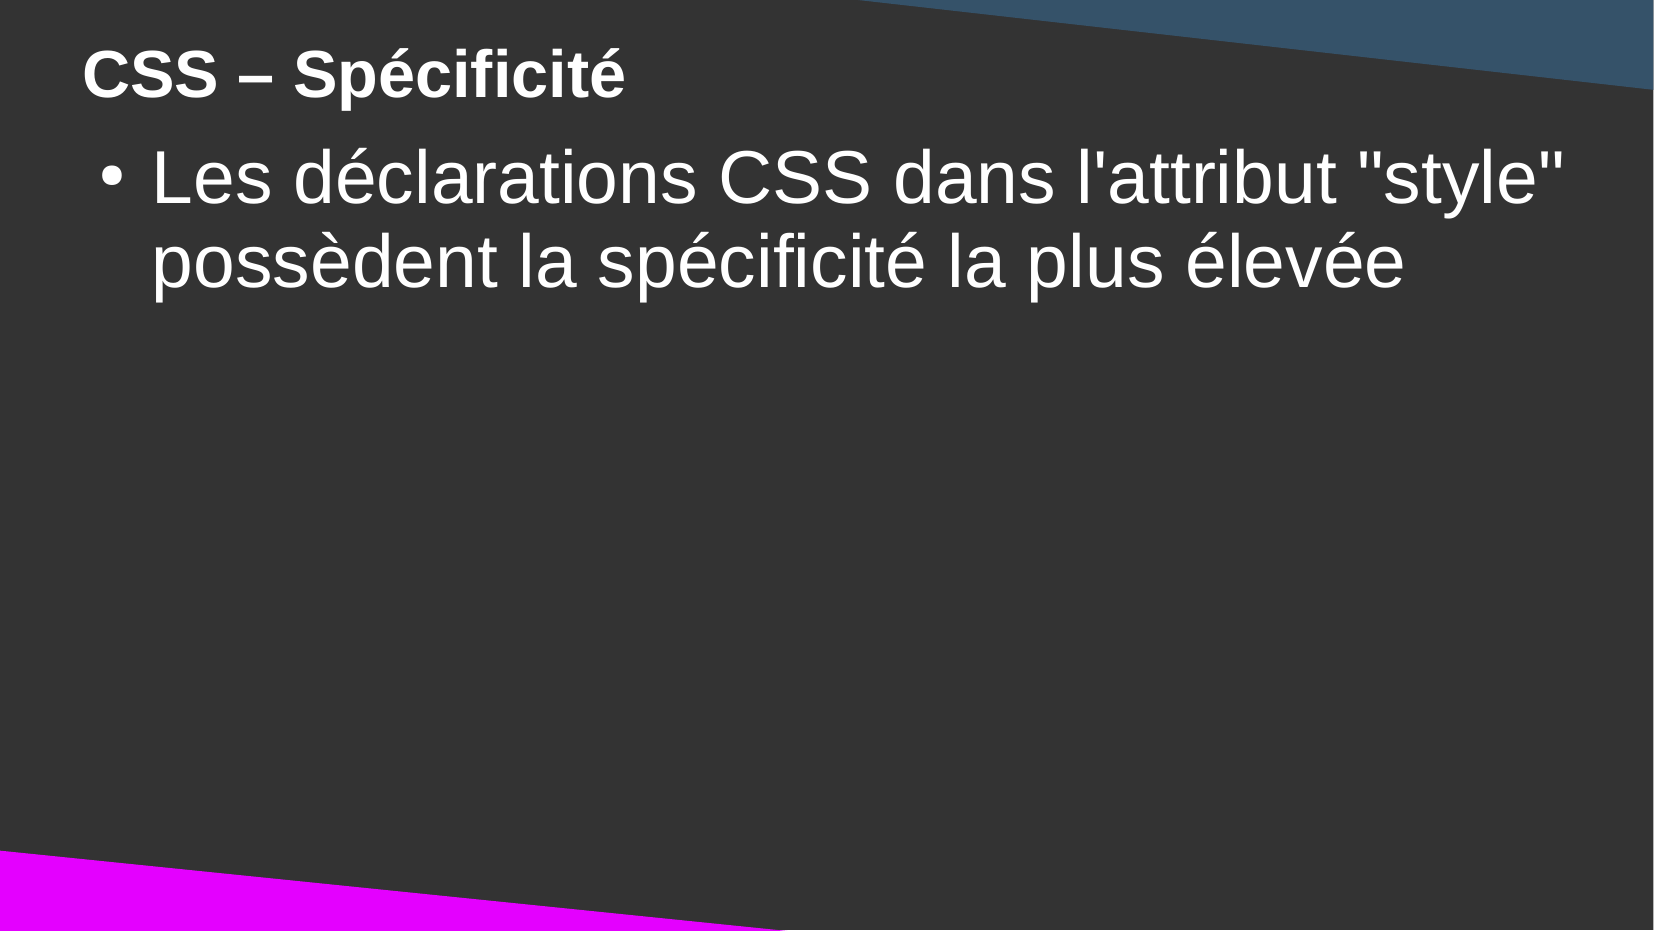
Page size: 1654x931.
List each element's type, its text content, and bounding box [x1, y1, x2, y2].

title CSS – Spécificité [82, 37, 1571, 114]
text_box [0, 850, 788, 931]
text_box [857, 0, 1654, 90]
list Les déclarations CSS dans l'attribut "style" possèdent la spécificité la plus élevée [80, 135, 1605, 414]
